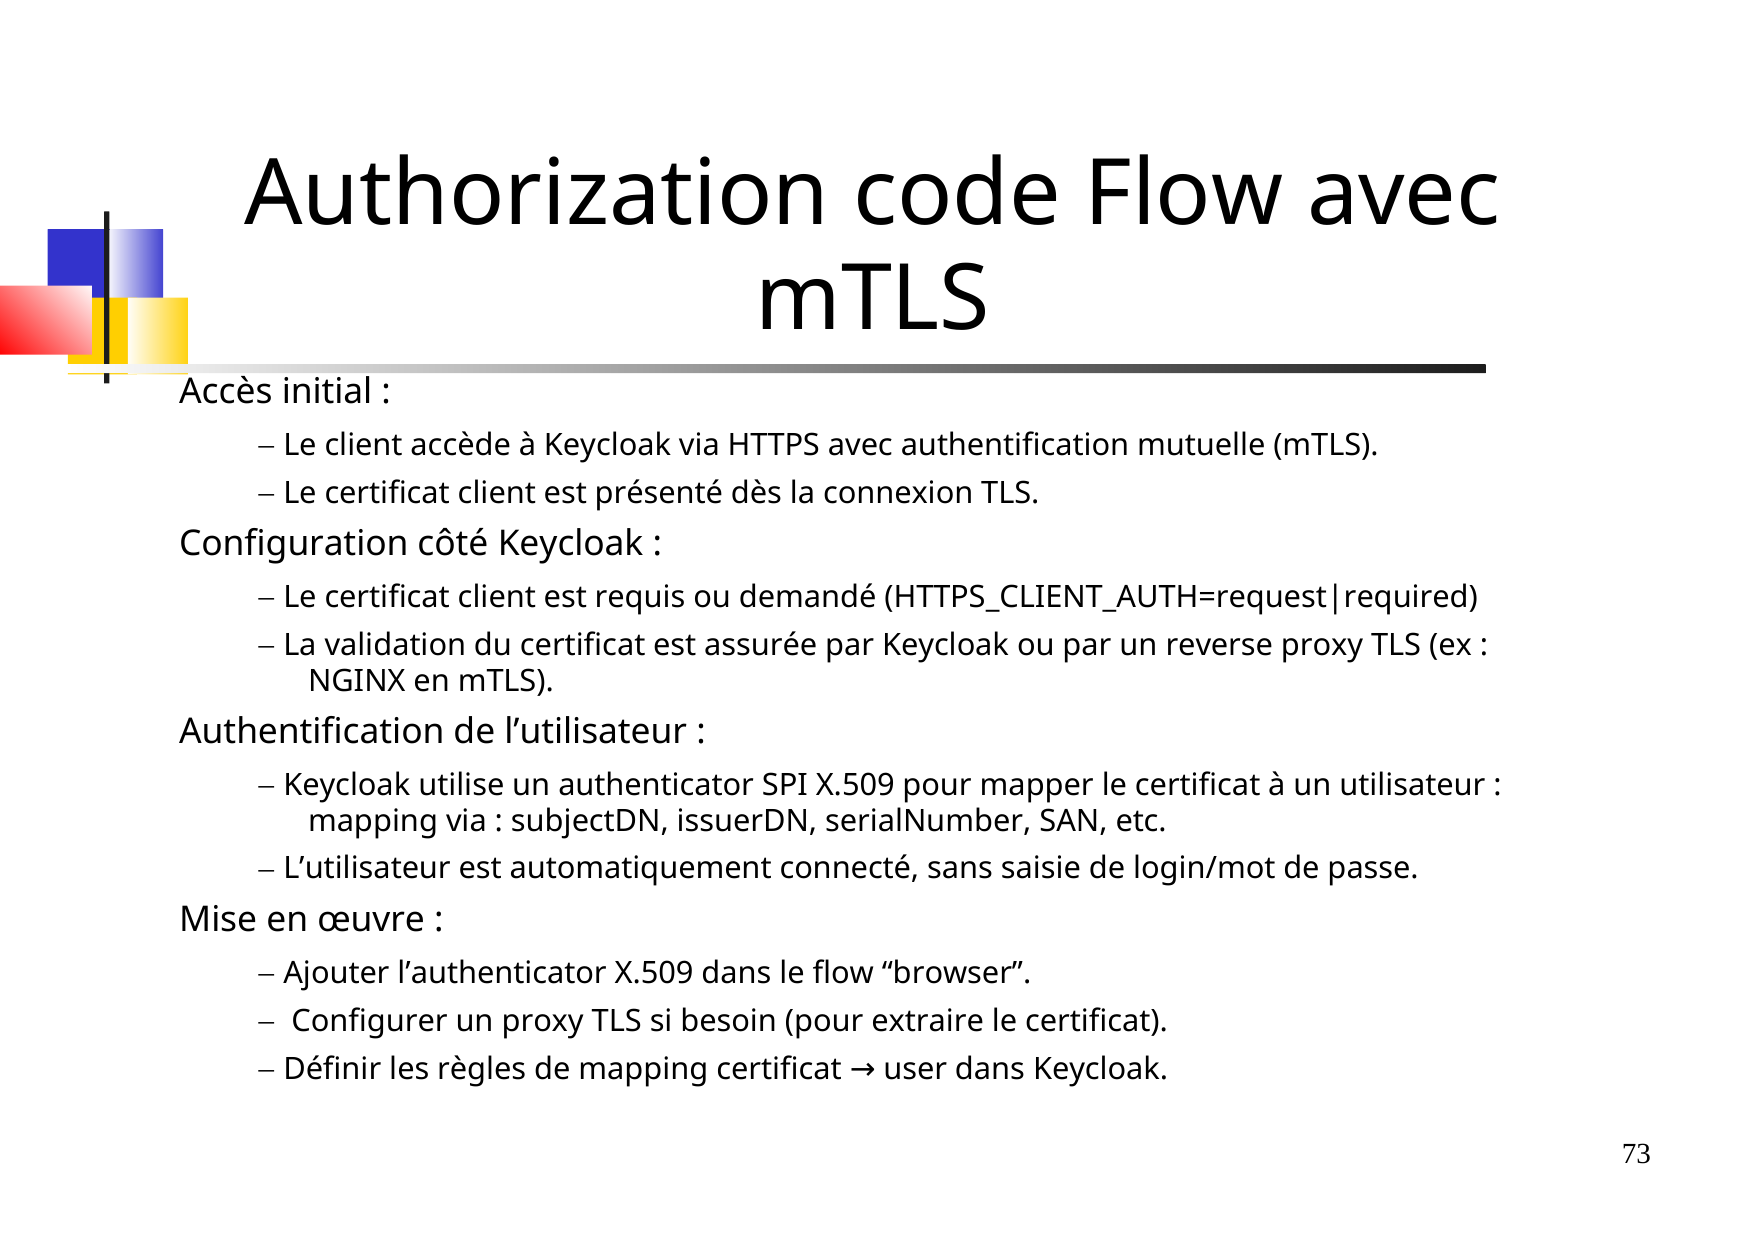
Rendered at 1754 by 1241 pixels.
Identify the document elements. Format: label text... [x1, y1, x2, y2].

title Authorization code Flow avec mTLS [179, 139, 1567, 351]
list Accès initial : Le client accède à Keycloak via HTTPS avec authentification mutuelle (mTLS). Le certificat client est présenté dès la connexion TLS. Configuration côté Keycloak : Le certificat client est requis ou demandé (HTTPS_CLIENT_AUTH=request|required) La validation du certificat est assurée par Keycloak ou par un reverse proxy TLS (ex : NGINX en mTLS). Authentification de l’utilisateur : Keycloak utilise un authenticator SPI X.509 pour mapper le certificat à un utilisateur : mapping via : subjectDN, issuerDN, serialNumber, SAN, etc. L’utilisateur est automatiquement connecté, sans saisie de login/mot de passe. Mise en œuvre : Ajouter l’authenticator X.509 dans le flow “browser”. Configurer un proxy TLS si besoin (pour extraire le certificat). Définir les règles de mapping certificat → user dans Keycloak. [179, 371, 1567, 1091]
